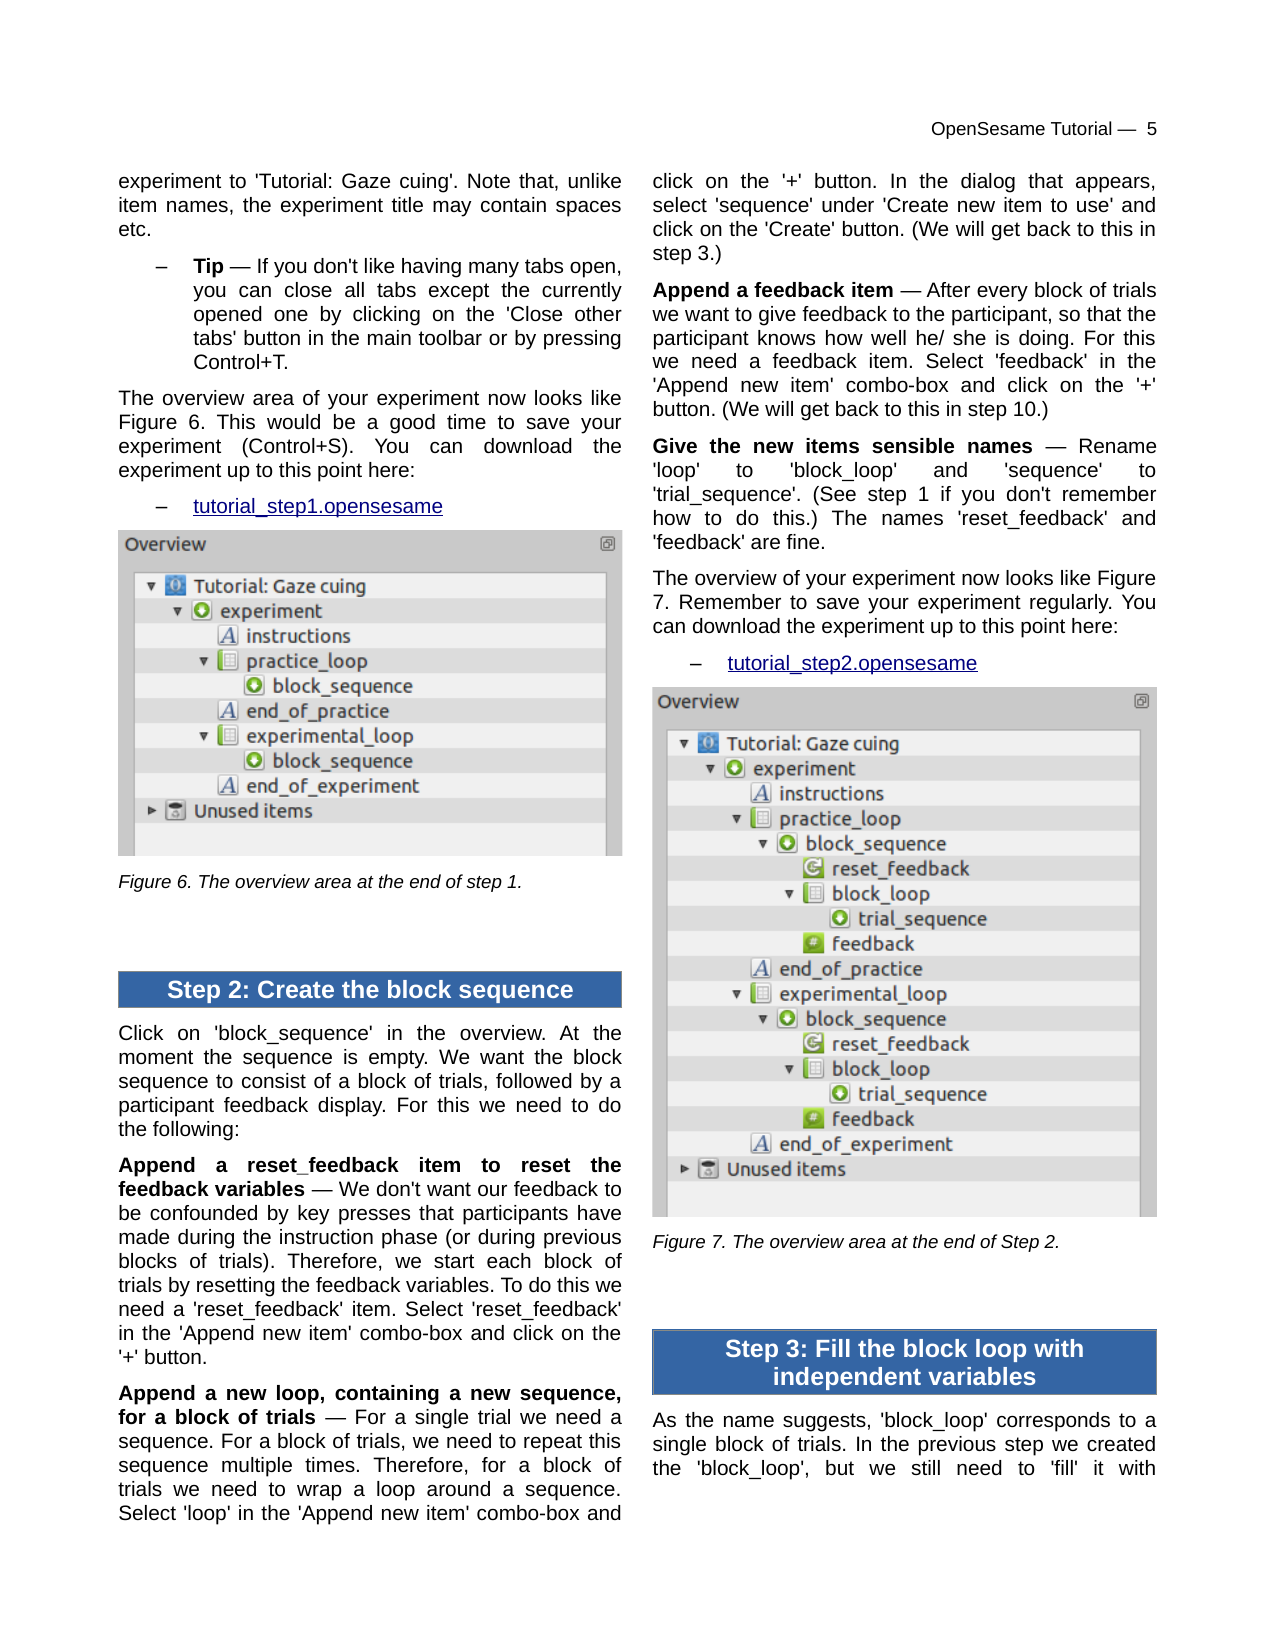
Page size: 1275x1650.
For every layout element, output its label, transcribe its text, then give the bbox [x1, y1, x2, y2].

text The overview area of your experiment now looks like Figure 6. This would be a good time to save your experiment (Control+S). You can download the experiment up to this point here: [118, 386, 622, 482]
text Append a reset_feedback item to reset the feedback variables — We don't want our feedback to be confounded by key presses that participants have made during the instruction phase (or during previous blocks of trials). Therefore, we start each block of trials by resetting the feedback variables. To do this we need a 'reset_feedback' item. Select 'reset_feedback' in the 'Append new item' combo-box and click on the '+' button. [118, 1153, 622, 1368]
subtitle Step 2: Create the block sequence [119, 972, 621, 1007]
text As the name suggests, 'block_loop' corresponds to a single block of trials. In the previous step we created the 'block_loop', but we still need to 'fill' it with [652, 1408, 1157, 1479]
text Click on 'block_sequence' in the overview. At the moment the sequence is empty. We want the block sequence to consist of a block of trials, followed by a participant feedback display. For this we need to do the following: [118, 1021, 622, 1140]
list tutorial_step1.opensesame [156, 494, 622, 518]
list Tip — If you don't like having many tabs open, you can close all tabs except the currently opened one by clicking on the 'Close other tabs' button in the main toolbar or by pressing Control+T. [156, 253, 622, 373]
text experiment to 'Tutorial: Gaze cuing'. Note that, unlike item names, the experiment title may contain spaces etc. [118, 169, 622, 241]
text Figure 7. The overview area at the end of Step 2. [652, 1217, 1157, 1253]
text Append a feedback item — After every block of trials we want to give feedback to the participant, so that the participant knows how well he/ she is doing. For this we need a feedback item. Select 'feedback' in the 'Append new item' combo-box and click on the '+' button. (We will get back to this in step 10.) [652, 277, 1157, 421]
text Give the new items sensible names — Rename 'loop' to 'block_loop' and 'sequence' to 'trial_sequence'. (See step 1 if you don't remember how to do this.) The names 'reset_feedback' and 'feedback' are fine. [652, 434, 1157, 553]
text The overview of your experiment now looks like Figure 7. Remember to save your experiment regularly. You can download the experiment up to this point here: [652, 566, 1157, 638]
text Append a new loop, containing a new sequence, for a block of trials — For a single trial we need a sequence. For a block of trials, we need to repeat this sequence multiple times. Therefore, for a block of trials we need to wrap a loop around a sequence. Select 'loop' in the 'Append new item' combo-box and [118, 1381, 622, 1525]
list tutorial_step2.opensesame [690, 650, 1157, 674]
text Figure 6. The overview area at the end of step 1. [118, 856, 622, 892]
picture [652, 687, 1157, 1217]
subtitle Step 3: Fill the block loop with independent variables [654, 1331, 1156, 1394]
picture [118, 530, 623, 856]
text click on the '+' button. In the dialog that appears, select 'sequence' under 'Create new item to use' and click on the 'Create' button. (We will get back to this in step 3.) [652, 169, 1157, 265]
